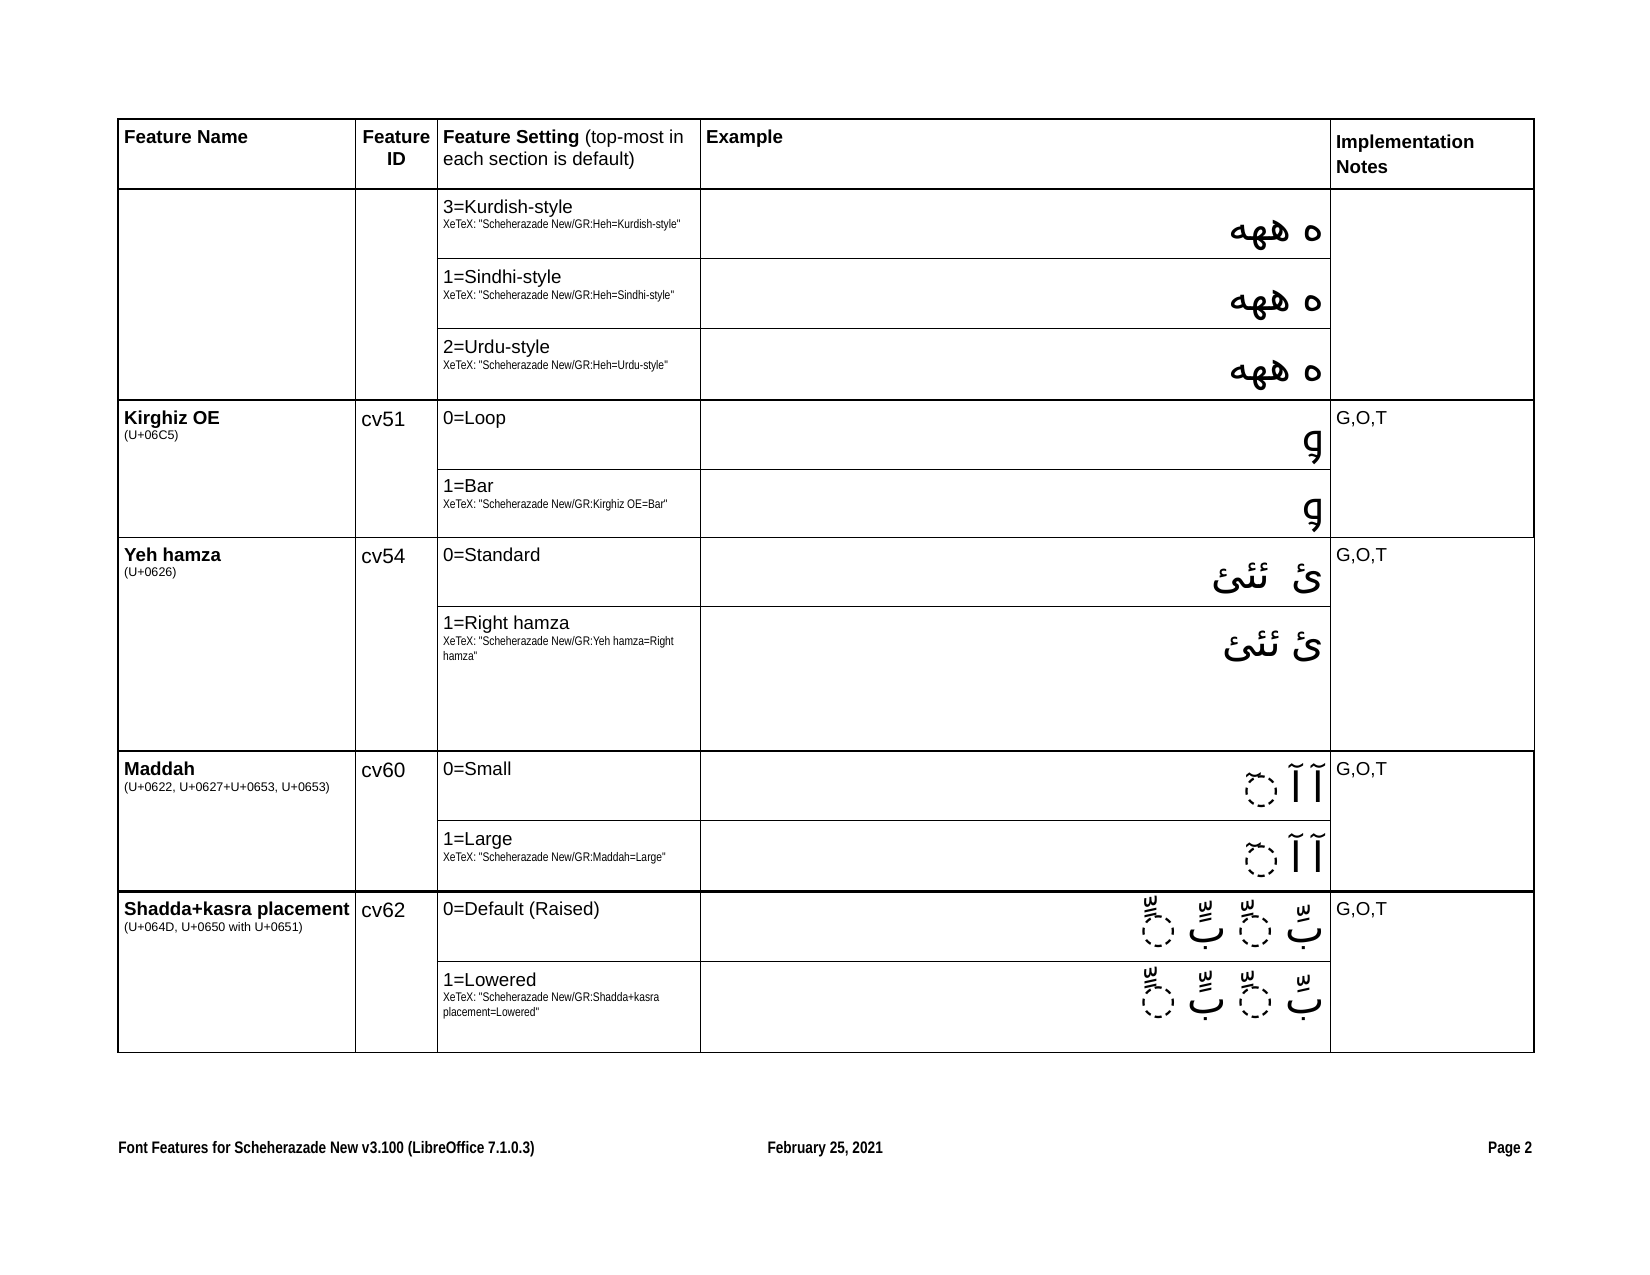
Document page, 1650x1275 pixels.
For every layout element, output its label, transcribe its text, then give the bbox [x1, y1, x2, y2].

table_cell [119, 190, 355, 399]
table_cell ئ ئئئ [701, 607, 1330, 750]
table_cell G,O,T [1331, 752, 1533, 890]
table_cell 0=Small [438, 752, 700, 820]
table_cell Shadda+kasra placement (U+064D, U+0650 with U+0651) [119, 893, 355, 1052]
table_cell cv62 [356, 893, 437, 1052]
table_cell ه ههه [701, 259, 1330, 328]
table_cell بِّ ◌ِّ بٍّ ◌ٍّ [701, 962, 1330, 1052]
table_cell ۅ [701, 470, 1330, 537]
table_cell 3=Kurdish-style XeTeX: "Scheherazade New/GR:Heh=Kurdish-style" [438, 190, 700, 258]
table_cell 0=Loop [438, 401, 700, 469]
table_cell cv54 [356, 538, 437, 750]
table_header Feature Name [119, 120, 355, 188]
table_header Feature ID [356, 120, 437, 188]
table_header Example [701, 120, 1330, 188]
table_cell ۅ [701, 401, 1330, 469]
table_cell 1=Sindhi-style XeTeX: "Scheherazade New/GR:Heh=Sindhi-style" [438, 259, 700, 328]
table_header Implementation Notes [1331, 120, 1533, 188]
table_cell ئ ئئئ [701, 538, 1330, 606]
table_cell [356, 190, 437, 399]
table_cell 0=Default (Raised) [438, 893, 700, 961]
table_cell 1=Large XeTeX: "Scheherazade New/GR:Maddah=Large" [438, 821, 700, 890]
table_cell G,O,T [1331, 893, 1533, 1052]
table_cell G,O,T [1331, 538, 1534, 750]
table_cell Kirghiz OE (U+06C5) [119, 401, 355, 469]
table_cell [1331, 190, 1533, 399]
table_cell آ آ ◌ٓ [701, 821, 1330, 890]
table_cell Yeh hamza (U+0626) [119, 538, 355, 750]
table_cell cv51 [356, 401, 437, 469]
table_cell 1=Lowered XeTeX: "Scheherazade New/GR:Shadda+kasra placement=Lowered" [438, 962, 700, 1052]
table_cell 0=Standard [438, 538, 700, 606]
table_cell ه ههه [701, 329, 1330, 399]
table_cell Maddah (U+0622, U+0627+U+0653, U+0653) [119, 752, 355, 890]
table_cell [119, 469, 355, 537]
table_header Feature Setting (top-most in each section is default) [438, 120, 700, 188]
table_cell [356, 469, 437, 537]
table_cell cv60 [356, 752, 437, 890]
table_cell 2=Urdu-style XeTeX: "Scheherazade New/GR:Heh=Urdu-style" [438, 329, 700, 399]
table_cell [1331, 469, 1533, 537]
table_cell 1=Bar XeTeX: "Scheherazade New/GR:Kirghiz OE=Bar" [438, 470, 700, 537]
table_cell 1=Right hamza XeTeX: "Scheherazade New/GR:Yeh hamza=Right hamza" [438, 607, 700, 750]
table_cell ه ههه [701, 190, 1330, 258]
table_cell آ آ ◌ٓ [701, 752, 1330, 820]
table_cell بِّ ◌ِّ بٍّ ◌ٍّ [701, 893, 1330, 961]
table_cell G,O,T [1331, 401, 1533, 469]
